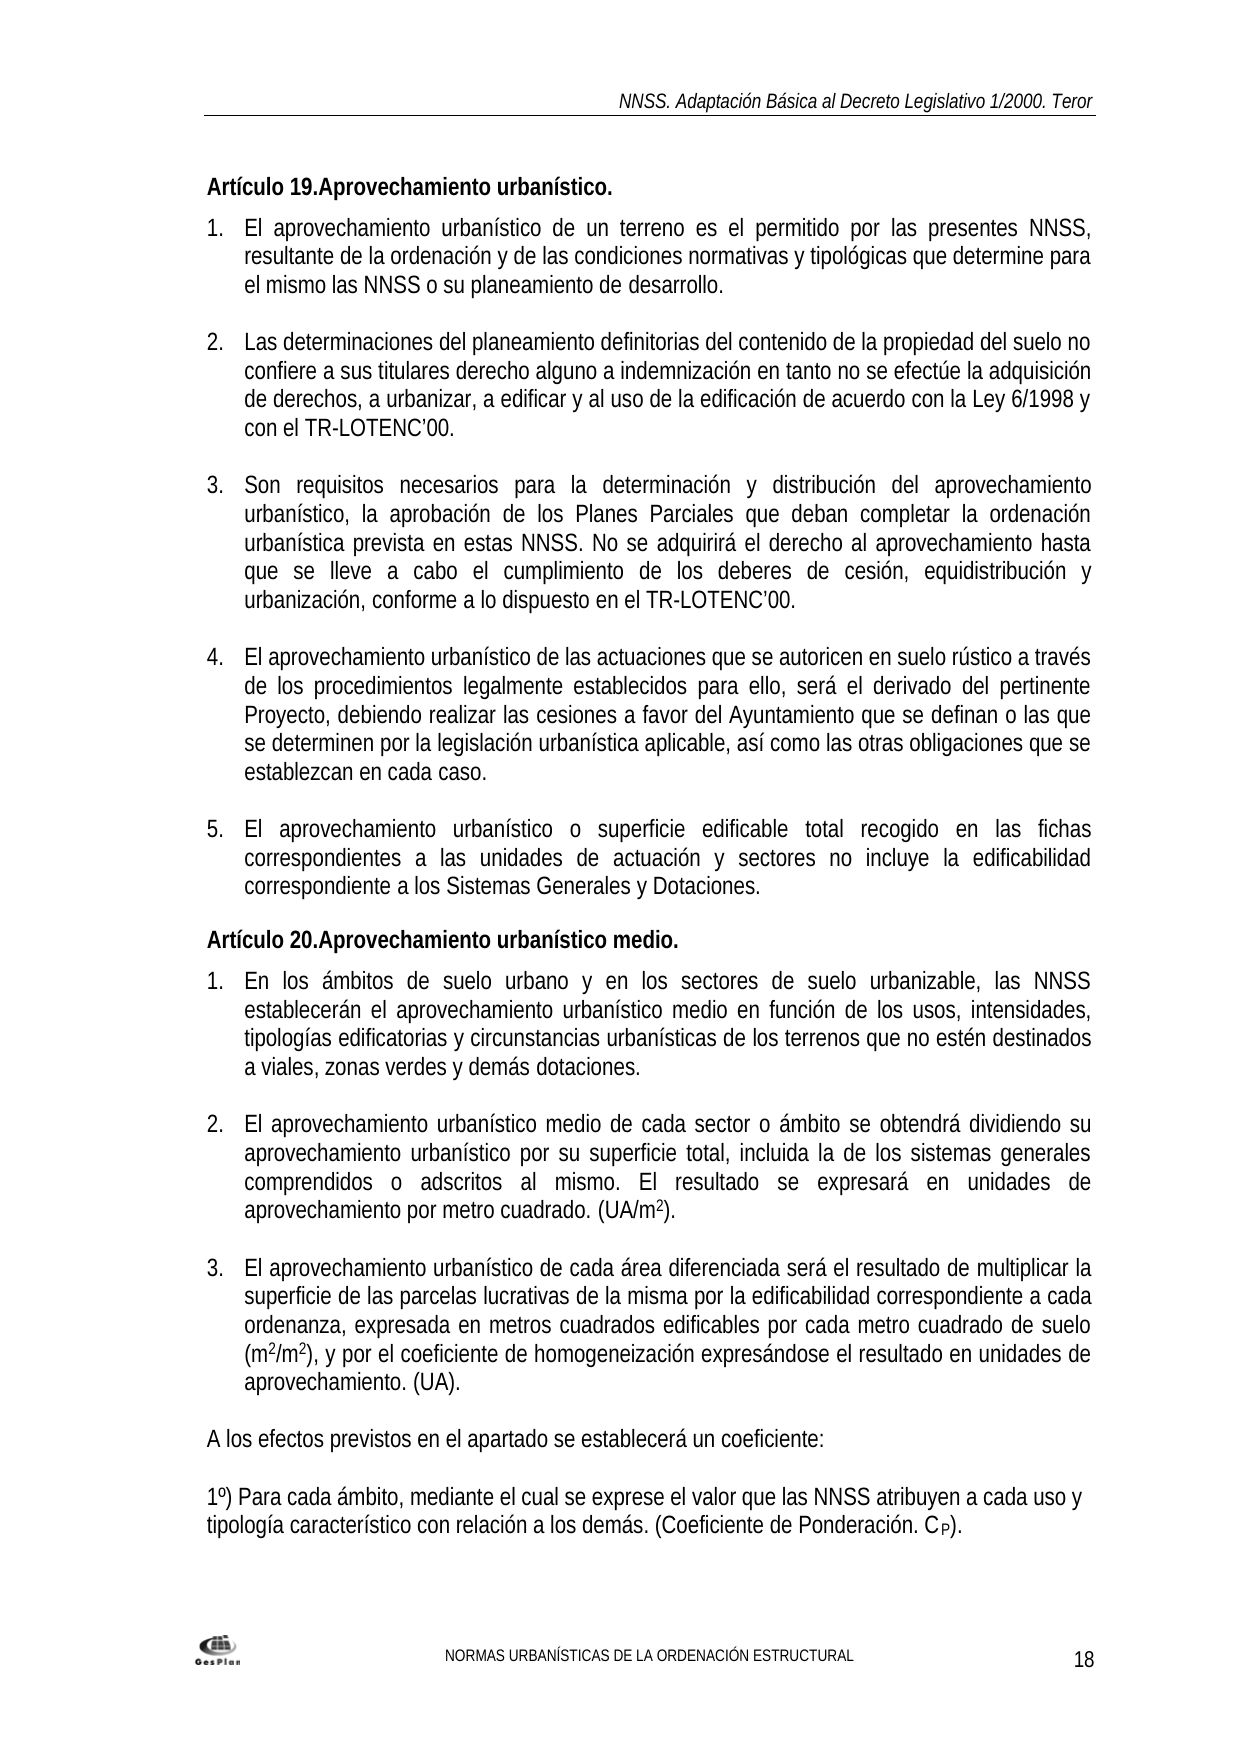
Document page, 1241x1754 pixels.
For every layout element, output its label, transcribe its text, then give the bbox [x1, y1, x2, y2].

list El aprovechamiento urbanístico de cada área diferenciada será el resultado de multiplicar la superficie de las parcelas lucrativas de la misma por la edificabilidad correspondiente a cada ordenanza, expresada en metros cuadrados edificables por cada metro cuadrado de suelo (m2/m2), y por el coeficiente de homogeneización expresándose el resultado en unidades de aprovechamiento. (UA). [207, 1253, 1093, 1396]
list El aprovechamiento urbanístico o superficie edificable total recogido en las fichas correspondientes a las unidades de actuación y sectores no incluye la edificabilidad correspondiente a los Sistemas Generales y Dotaciones. [207, 814, 1093, 900]
list Las determinaciones del planeamiento definitorias del contenido de la propiedad del suelo no confiere a sus titulares derecho alguno a indemnización en tanto no se efectúe la adquisición de derechos, a urbanizar, a edificar y al uso de la edificación de acuerdo con la Ley 6/1998 y con el TR-LOTENC’00. [207, 327, 1093, 442]
text A los efectos previstos en el apartado se establecerá un coeficiente: [207, 1424, 1109, 1453]
subtitle Artículo 19.Aprovechamiento urbanístico. [207, 172, 1109, 200]
list El aprovechamiento urbanístico de las actuaciones que se autoricen en suelo rústico a través de los procedimientos legalmente establecidos para ello, será el derivado del pertinente Proyecto, debiendo realizar las cesiones a favor del Ayuntamiento que se definan o las que se determinen por la legislación urbanística aplicable, así como las otras obligaciones que se establezcan en cada caso. [207, 642, 1093, 786]
list El aprovechamiento urbanístico de un terreno es el permitido por las presentes NNSS, resultante de la ordenación y de las condiciones normativas y tipológicas que determine para el mismo las NNSS o su planeamiento de desarrollo. [207, 213, 1093, 298]
list El aprovechamiento urbanístico medio de cada sector o ámbito se obtendrá dividiendo su aprovechamiento urbanístico por su superficie total, incluida la de los sistemas generales comprendidos o adscritos al mismo. El resultado se expresará en unidades de aprovechamiento por metro cuadrado. (UA/m2). [207, 1109, 1093, 1224]
list Son requisitos necesarios para la determinación y distribución del aprovechamiento urbanístico, la aprobación de los Planes Parciales que deban completar la ordenación urbanística prevista en estas NNSS. No se adquirirá el derecho al aprovechamiento hasta que se lleve a cabo el cumplimiento de los deberes de cesión, equidistribución y urbanización, conforme a lo dispuesto en el TR-LOTENC’00. [207, 470, 1093, 614]
text 1º) Para cada ámbito, mediante el cual se exprese el valor que las NNSS atribuyen a cada uso y tipología característico con relación a los demás. (Coeficiente de Ponderación. CP). [207, 1482, 1109, 1539]
picture [195, 1635, 240, 1665]
list En los ámbitos de suelo urbano y en los sectores de suelo urbanizable, las NNSS establecerán el aprovechamiento urbanístico medio en función de los usos, intensidades, tipologías edificatorias y circunstancias urbanísticas de los terrenos que no estén destinados a viales, zonas verdes y demás dotaciones. [207, 966, 1093, 1081]
subtitle Artículo 20.Aprovechamiento urbanístico medio. [207, 925, 1109, 954]
